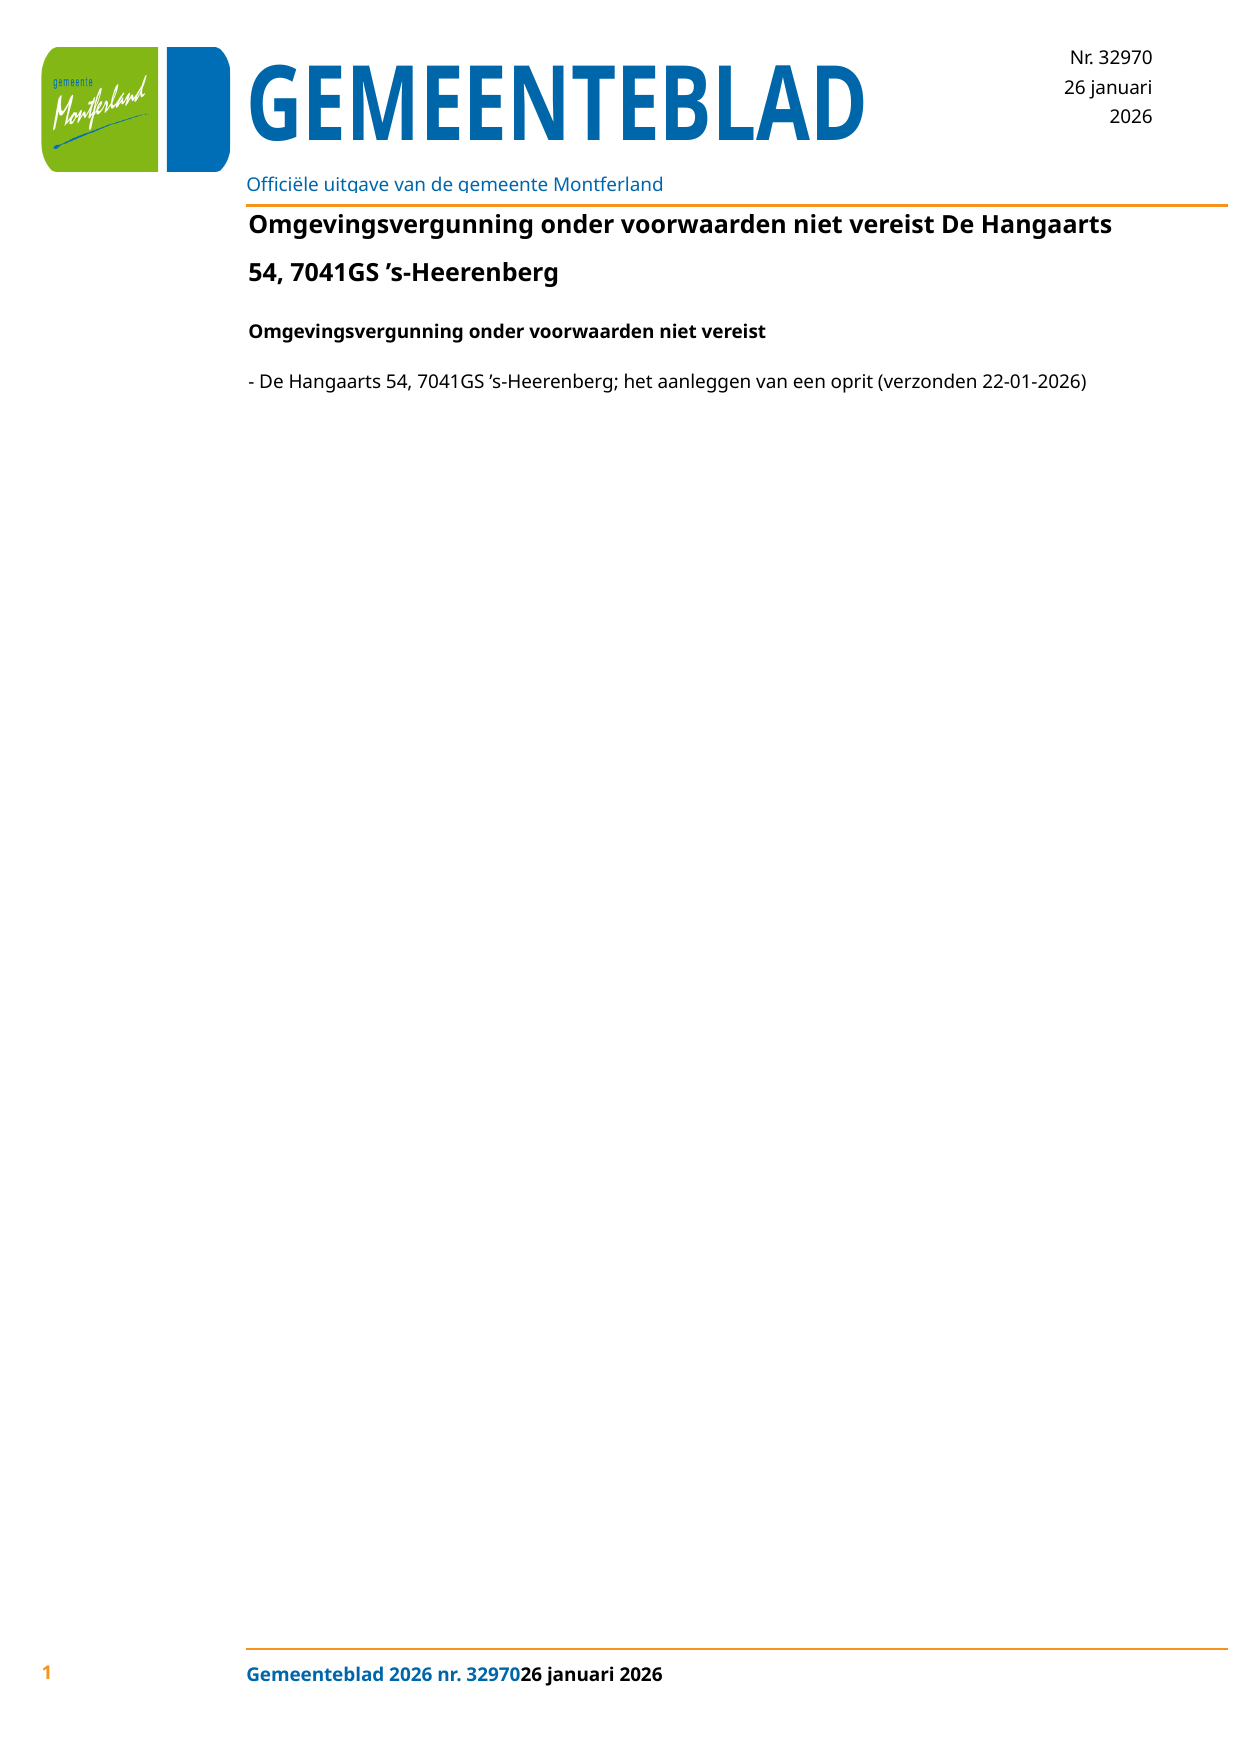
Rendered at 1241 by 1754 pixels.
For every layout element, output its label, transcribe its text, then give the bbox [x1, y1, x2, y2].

text Omgevingsvergunning onder voorwaarden niet vereist De Hangaarts 54, 7041GS ’s-Heerenberg [248, 207, 1152, 288]
text Omgevingsvergunning onder voorwaarden niet vereist [248, 318, 1152, 344]
text - De Hangaarts 54, 7041GS ’s-Heerenberg; het aanleggen van een oprit (verzonden 22-01-2026) [248, 368, 1152, 394]
picture [41, 47, 231, 172]
